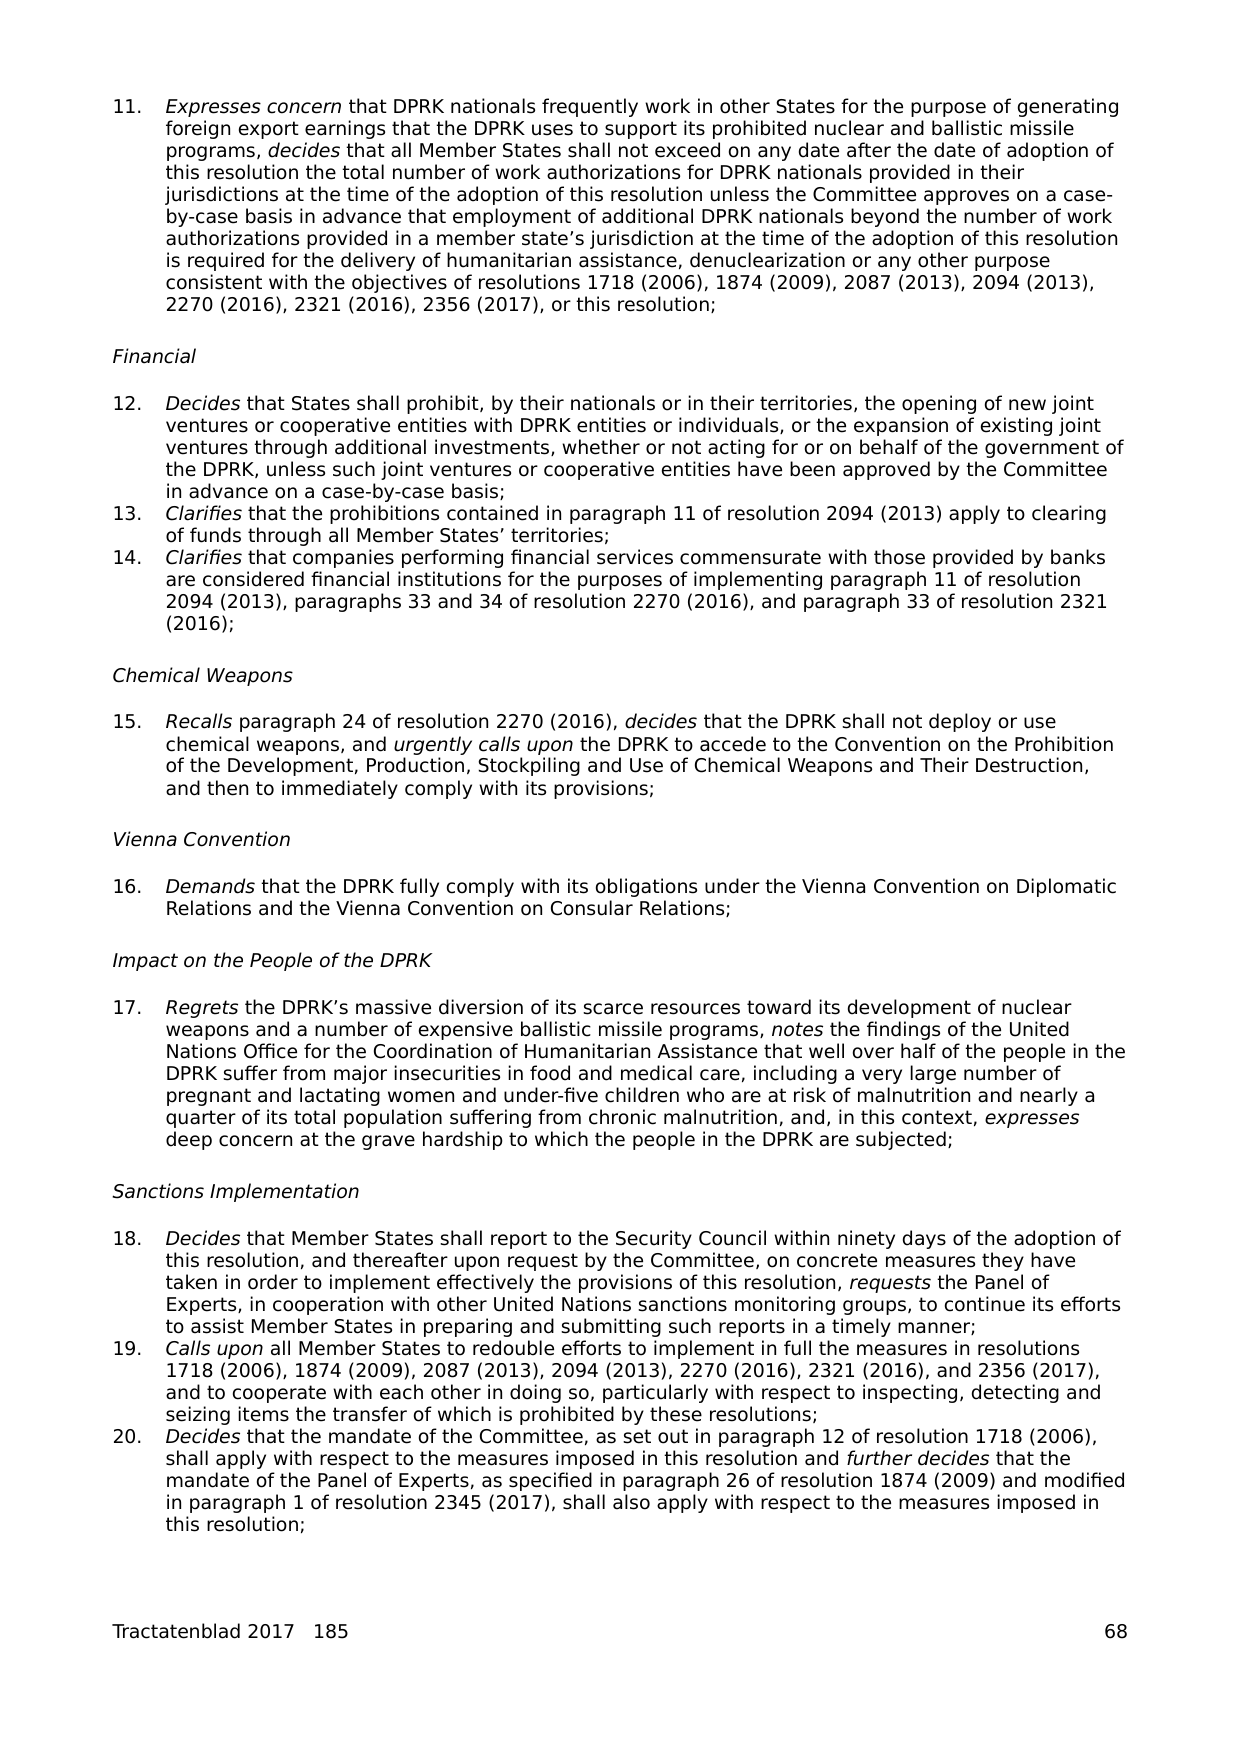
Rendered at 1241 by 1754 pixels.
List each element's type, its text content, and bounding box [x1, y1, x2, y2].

text 12. Decides that States shall prohibit, by their nationals or in their territories, the opening of new joint ventures or cooperative entities with DPRK entities or individuals, or the expansion of existing joint ventures through additional investments, whether or not acting for or on behalf of the government of the DPRK, unless such joint ventures or cooperative entities have been approved by the Committee in advance on a case-by-case basis; [112, 393, 1128, 503]
text 13. Clarifies that the prohibitions contained in paragraph 11 of resolution 2094 (2013) apply to clearing of funds through all Member States’ territories; [112, 503, 1128, 547]
subtitle Chemical Weapons [112, 664, 1128, 686]
text 19. Calls upon all Member States to redouble efforts to implement in full the measures in resolutions 1718 (2006), 1874 (2009), 2087 (2013), 2094 (2013), 2270 (2016), 2321 (2016), and 2356 (2017), and to cooperate with each other in doing so, particularly with respect to inspecting, detecting and seizing items the transfer of which is prohibited by these resolutions; [112, 1338, 1128, 1426]
text 20. Decides that the mandate of the Committee, as set out in paragraph 12 of resolution 1718 (2006), shall apply with respect to the measures imposed in this resolution and further decides that the mandate of the Panel of Experts, as specified in paragraph 26 of resolution 1874 (2009) and modified in paragraph 1 of resolution 2345 (2017), shall also apply with respect to the measures imposed in this resolution; [112, 1426, 1128, 1536]
text 14. Clarifies that companies performing financial services commensurate with those provided by banks are considered financial institutions for the purposes of implementing paragraph 11 of resolution 2094 (2013), paragraphs 33 and 34 of resolution 2270 (2016), and paragraph 33 of resolution 2321 (2016); [112, 547, 1128, 634]
text 15. Recalls paragraph 24 of resolution 2270 (2016), decides that the DPRK shall not deploy or use chemical weapons, and urgently calls upon the DPRK to accede to the Convention on the Prohibition of the Development, Production, Stockpiling and Use of Chemical Weapons and Their Destruction, and then to immediately comply with its provisions; [112, 711, 1128, 799]
text 11. Expresses concern that DPRK nationals frequently work in other States for the purpose of generating foreign export earnings that the DPRK uses to support its prohibited nuclear and ballistic missile programs, decides that all Member States shall not exceed on any date after the date of adoption of this resolution the total number of work authorizations for DPRK nationals provided in their jurisdictions at the time of the adoption of this resolution unless the Committee approves on a case-by-case basis in advance that employment of additional DPRK nationals beyond the number of work authorizations provided in a member state’s jurisdiction at the time of the adoption of this resolution is required for the delivery of humanitarian assistance, denuclearization or any other purpose consistent with the objectives of resolutions 1718 (2006), 1874 (2009), 2087 (2013), 2094 (2013), 2270 (2016), 2321 (2016), 2356 (2017), or this resolution; [112, 96, 1128, 316]
subtitle Sanctions Implementation [112, 1181, 1128, 1203]
subtitle Vienna Convention [112, 829, 1128, 851]
text 16. Demands that the DPRK fully comply with its obligations under the Vienna Convention on Diplomatic Relations and the Vienna Convention on Consular Relations; [112, 876, 1128, 920]
subtitle Financial [112, 346, 1128, 368]
text 18. Decides that Member States shall report to the Security Council within ninety days of the adoption of this resolution, and thereafter upon request by the Committee, on concrete measures they have taken in order to implement effectively the provisions of this resolution, requests the Panel of Experts, in cooperation with other United Nations sanctions monitoring groups, to continue its efforts to assist Member States in preparing and submitting such reports in a timely manner; [112, 1228, 1128, 1338]
subtitle Impact on the People of the DPRK [112, 950, 1128, 972]
text 17. Regrets the DPRK’s massive diversion of its scarce resources toward its development of nuclear weapons and a number of expensive ballistic missile programs, notes the findings of the United Nations Office for the Coordination of Humanitarian Assistance that well over half of the people in the DPRK suffer from major insecurities in food and medical care, including a very large number of pregnant and lactating women and under-five children who are at risk of malnutrition and nearly a quarter of its total population suffering from chronic malnutrition, and, in this context, expresses deep concern at the grave hardship to which the people in the DPRK are subjected; [112, 997, 1128, 1151]
